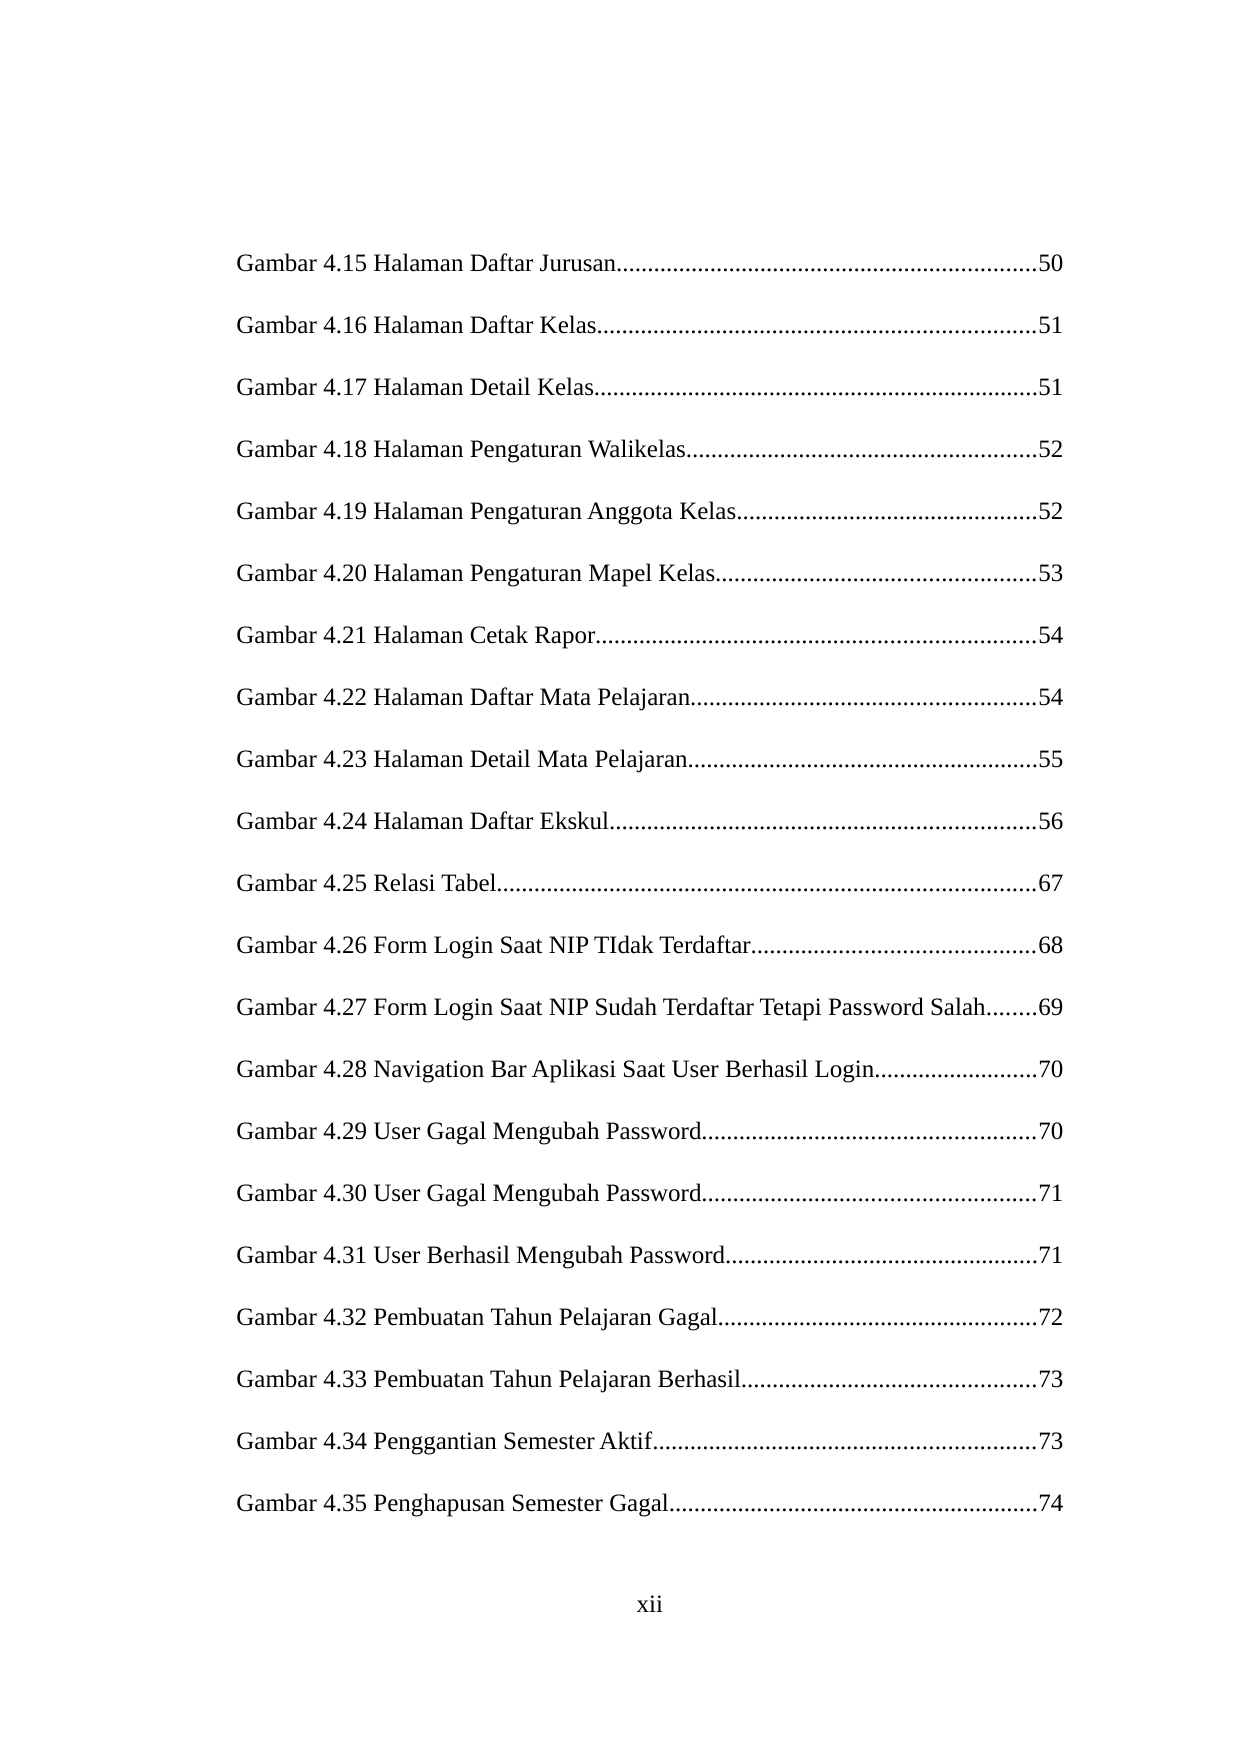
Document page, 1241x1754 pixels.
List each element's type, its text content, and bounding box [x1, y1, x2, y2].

text Gambar 4.32 Pembuatan Tahun Pelajaran Gagal 72 [236, 1290, 1063, 1334]
text Gambar 4.16 Halaman Daftar Kelas 51 [236, 298, 1063, 342]
text Gambar 4.24 Halaman Daftar Ekskul 56 [236, 794, 1063, 838]
text Gambar 4.26 Form Login Saat NIP TIdak Terdaftar 68 [236, 918, 1063, 962]
text Gambar 4.23 Halaman Detail Mata Pelajaran 55 [236, 732, 1063, 776]
text Gambar 4.35 Penghapusan Semester Gagal 74 [236, 1476, 1063, 1520]
text Gambar 4.28 Navigation Bar Aplikasi Saat User Berhasil Login 70 [236, 1042, 1063, 1086]
text Gambar 4.20 Halaman Pengaturan Mapel Kelas 53 [236, 546, 1063, 590]
text Gambar 4.27 Form Login Saat NIP Sudah Terdaftar Tetapi Password Salah 69 [236, 980, 1063, 1024]
text Gambar 4.33 Pembuatan Tahun Pelajaran Berhasil 73 [236, 1352, 1063, 1396]
text Gambar 4.15 Halaman Daftar Jurusan 50 [236, 236, 1063, 281]
text Gambar 4.18 Halaman Pengaturan Walikelas 52 [236, 422, 1063, 466]
text Gambar 4.30 User Gagal Mengubah Password 71 [236, 1166, 1063, 1210]
text Gambar 4.17 Halaman Detail Kelas 51 [236, 360, 1063, 404]
text Gambar 4.22 Halaman Daftar Mata Pelajaran 54 [236, 670, 1063, 714]
text Gambar 4.25 Relasi Tabel 67 [236, 856, 1063, 900]
text Gambar 4.31 User Berhasil Mengubah Password 71 [236, 1228, 1063, 1272]
text Gambar 4.19 Halaman Pengaturan Anggota Kelas 52 [236, 484, 1063, 528]
text Gambar 4.21 Halaman Cetak Rapor 54 [236, 608, 1063, 652]
text Gambar 4.34 Penggantian Semester Aktif 73 [236, 1414, 1063, 1458]
text Gambar 4.29 User Gagal Mengubah Password 70 [236, 1104, 1063, 1148]
